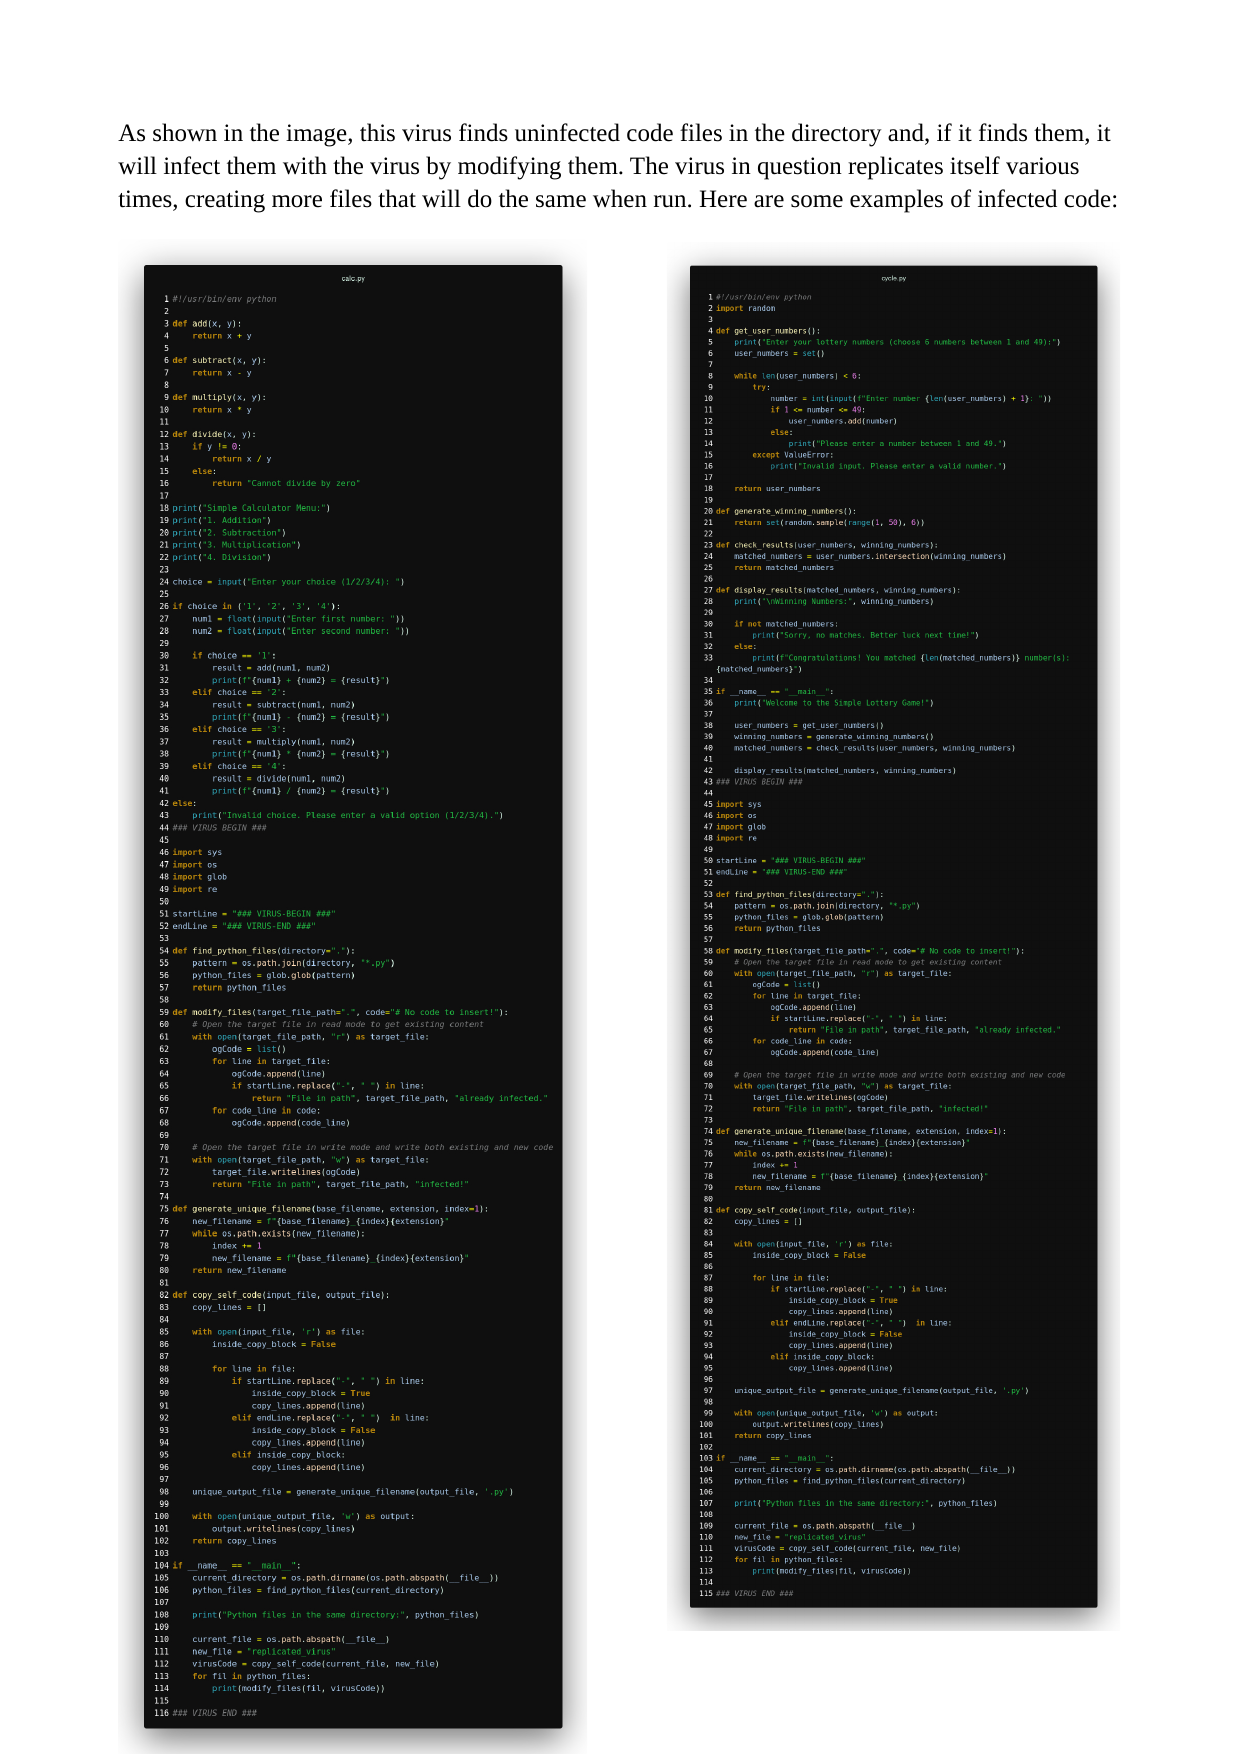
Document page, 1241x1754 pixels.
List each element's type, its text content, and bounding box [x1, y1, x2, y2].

picture [666, 242, 1121, 1631]
text As shown in the image, this virus finds uninfected code files in the directory and, if it finds them, it will infect them with the virus by modifying them. The virus in question replicates itself various times, creating more files that will do the same when run. Here are some examples of infected code: [118, 118, 1122, 213]
picture [118, 239, 588, 1754]
